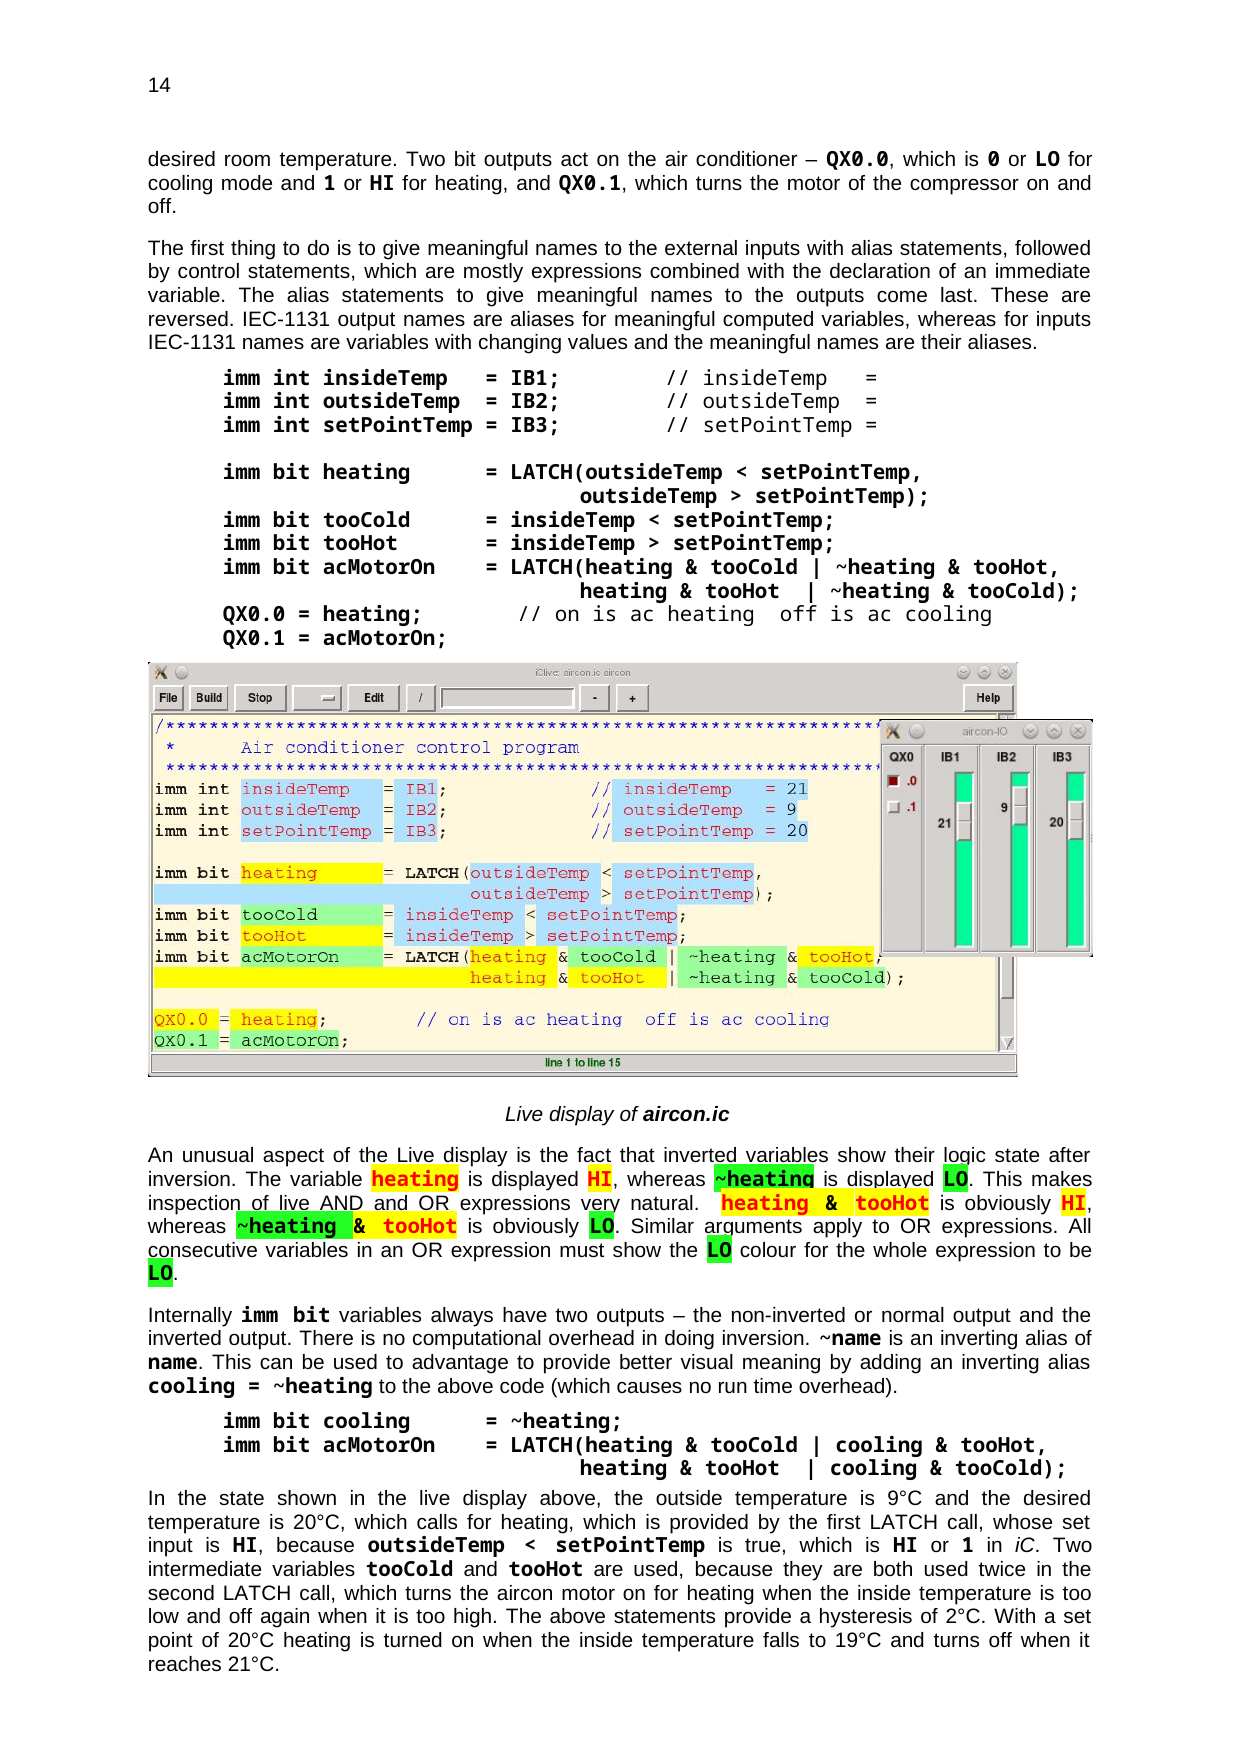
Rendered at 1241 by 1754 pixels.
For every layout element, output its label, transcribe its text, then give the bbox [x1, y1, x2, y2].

text Live display of aircon.ic [148, 957, 1093, 1126]
text The first thing to do is to give meaningful names to the external inputs with alias statements, followed by control statements, which are mostly expressions combined with the declaration of an immediate variable. The alias statements to give meaningful names to the outputs come last. These are reversed. IEC-1131 output names are aliases for meaningful computed variables, whereas for inputs IEC-1131 names are variables with changing values and the meaningful names are their aliases. [148, 236, 1092, 354]
text imm int outsideTemp = IB2; // outsideTemp = [223, 390, 1092, 414]
picture [148, 662, 1093, 1077]
text [148, 656, 1093, 719]
text imm bit cooling = ~heating; [223, 1410, 1092, 1433]
text desired room temperature. Two bit outputs act on the air conditioner – QX0.0, which is 0 or LO for cooling mode and 1 or HI for heating, and QX0.1, which turns the motor of the compressor on and off. [148, 148, 1092, 219]
text QX0.0 = heating; // on is ac heating off is ac cooling [223, 603, 1092, 626]
text QX0.1 = acMotorOn; [223, 626, 1092, 650]
text In the state shown in the live display above, the outside temperature is 9°C and the desired temperature is 20°C, which calls for heating, which is provided by the first LATCH call, whose set input is HI, because outsideTemp < setPointTemp is true, which is HI or 1 in iC. Two intermediate variables tooCold and tooHot are used, because they are both used twice in the second LATCH call, which turns the aircon motor on for heating when the inside temperature is too low and off again when it is too high. The above statements provide a hysteresis of 2°C. With a set point of 20°C heating is turned on when the inside temperature falls to 19°C and turns off when it reaches 21°C. [148, 1487, 1092, 1676]
text imm bit tooHot = insideTemp > setPointTemp; [223, 532, 1092, 556]
text outsideTemp > setPointTemp); [223, 484, 1092, 508]
text imm bit tooCold = insideTemp < setPointTemp; [223, 508, 1092, 532]
text imm int setPointTemp = IB3; // setPointTemp = [223, 414, 1092, 437]
text imm bit heating = LATCH(outsideTemp < setPointTemp, [223, 461, 1092, 484]
text heating & tooHot | ~heating & tooCold); [223, 579, 1092, 603]
text imm bit acMotorOn = LATCH(heating & tooCold | cooling & tooHot, [223, 1433, 1092, 1457]
text heating & tooHot | cooling & tooCold); [223, 1457, 1092, 1481]
text imm int insideTemp = IB1; // insideTemp = [223, 366, 1092, 390]
text Internally imm bit variables always have two outputs – the non-inverted or normal output and the inverted output. There is no computational overhead in doing inversion. ~name is an inverting alias of name. This can be used to advantage to provide better visual meaning by adding an inverting alias cooling = ~heating to the above code (which causes no run time overhead). [148, 1303, 1092, 1398]
text imm bit acMotorOn = LATCH(heating & tooCold | ~heating & tooHot, [223, 556, 1092, 579]
text An unusual aspect of the Live display is the fact that inverted variables show their logic state after inversion. The variable heating is displayed HI, whereas ~heating is displayed LO. This makes inspection of live AND and OR expressions very natural. heating & tooHot is obviously HI, whereas ~heating & tooHot is obviously LO. Similar arguments apply to OR expressions. All consecutive variables in an OR expression must show the LO colour for the whole expression to be LO. [148, 1144, 1092, 1286]
